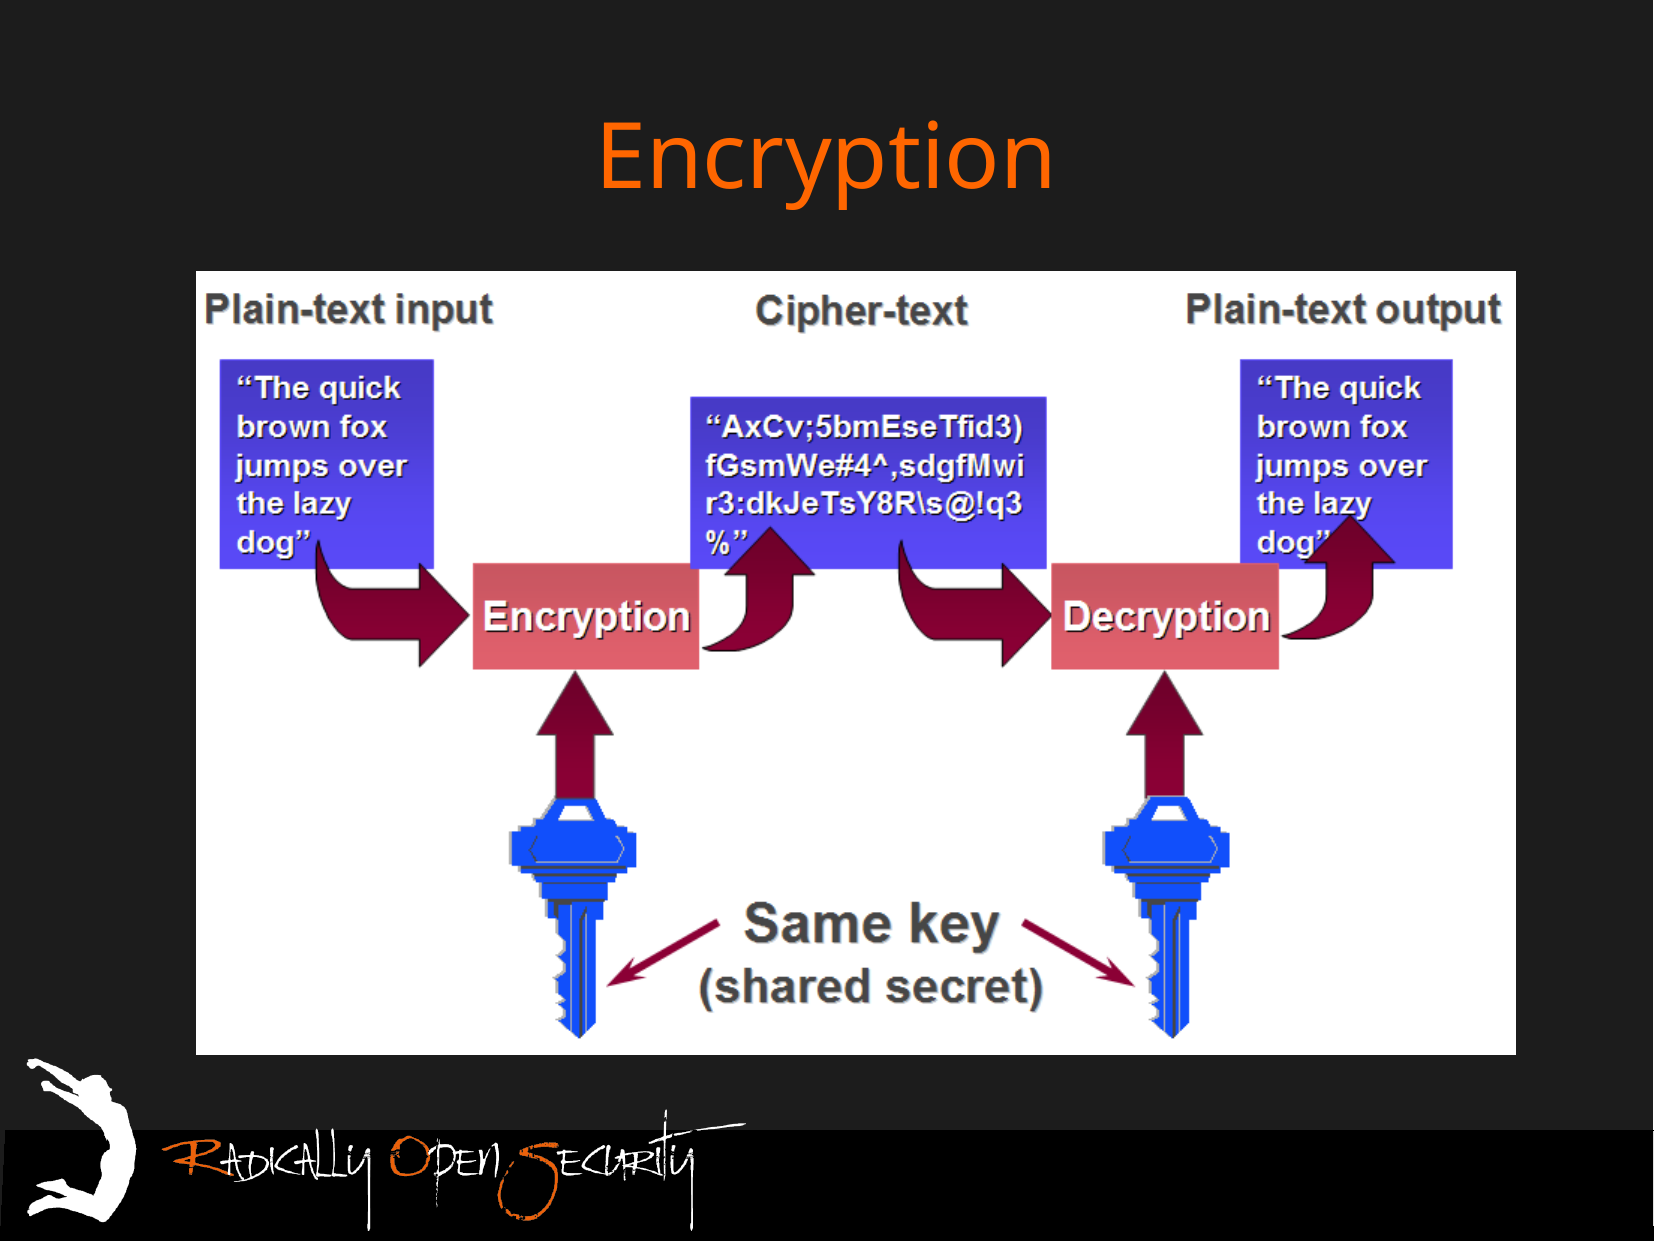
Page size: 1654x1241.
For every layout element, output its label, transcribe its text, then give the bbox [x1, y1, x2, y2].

title Encryption [82, 49, 1571, 257]
picture [0, 271, 1516, 1241]
